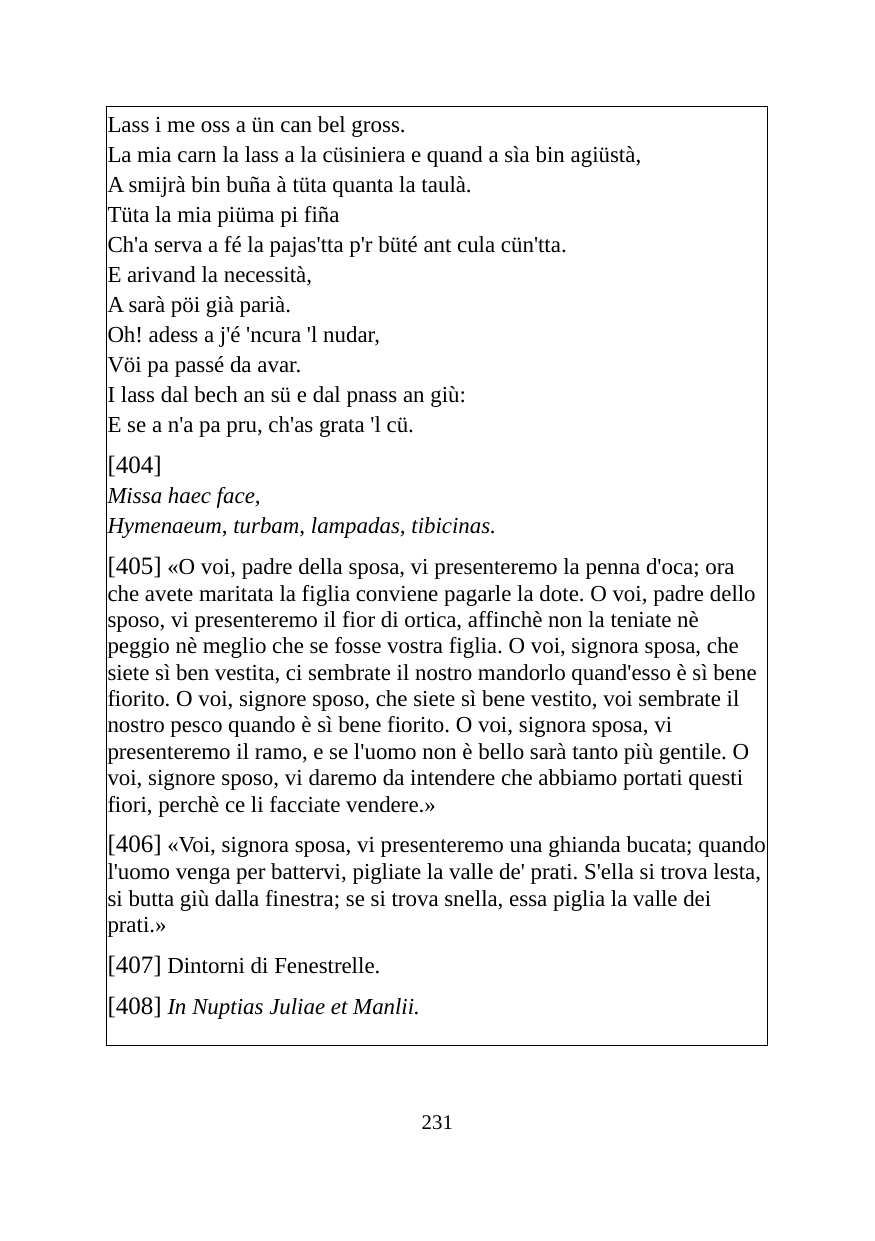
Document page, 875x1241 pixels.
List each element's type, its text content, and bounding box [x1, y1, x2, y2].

text [404] [107, 449, 767, 477]
text Missa haec face, Hymenaeum, turbam, lampadas, tibicinas. [107, 477, 767, 538]
text [407] Dintorni di Fenestrelle. [107, 949, 767, 978]
text [405] «O voi, padre della sposa, vi presenteremo la penna d'oca; ora che avete maritata la figlia conviene pagarle la dote. O voi, padre dello sposo, vi presenteremo il fior di ortica, affinchè non la teniate nè peggio nè meglio che se fosse vostra figlia. O voi, signora sposa, che siete sì ben vestita, ci sembrate il nostro mandorlo quand'esso è sì bene fiorito. O voi, signore sposo, che siete sì bene vestito, voi sembrate il nostro pesco quando è sì bene fiorito. O voi, signora sposa, vi presenteremo il ramo, e se l'uomo non è bello sarà tanto più gentile. O voi, signore sposo, vi daremo da intendere che abbiamo portati questi fiori, perchè ce li facciate vendere.» [107, 550, 767, 817]
text [408] In Nuptias Juliae et Manlii. [107, 990, 767, 1045]
text Lass i me oss a ün can bel gross. La mia carn la lass a la cüsiniera e quand a sìa bin agiüstà, A smijrà bin buña à tüta quanta la taulà. Tüta la mia piüma pi fiña Ch'a serva a fé la pajas'tta p'r büté ant cula cün'tta. E arivand la necessità, A sarà pöi già parià. Oh! adess a j'é 'ncura 'l nudar, Vöi pa passé da avar. I lass dal bech an sü e dal pnass an giù: E se a n'a pa pru, ch'as grata 'l cü. [107, 107, 767, 437]
text [406] «Voi, signora sposa, vi presenteremo una ghianda bucata; quando l'uomo venga per battervi, pigliate la valle de' prati. S'ella si trova lesta, si butta giù dalla finestra; se si trova snella, essa piglia la valle dei prati.» [107, 828, 767, 937]
